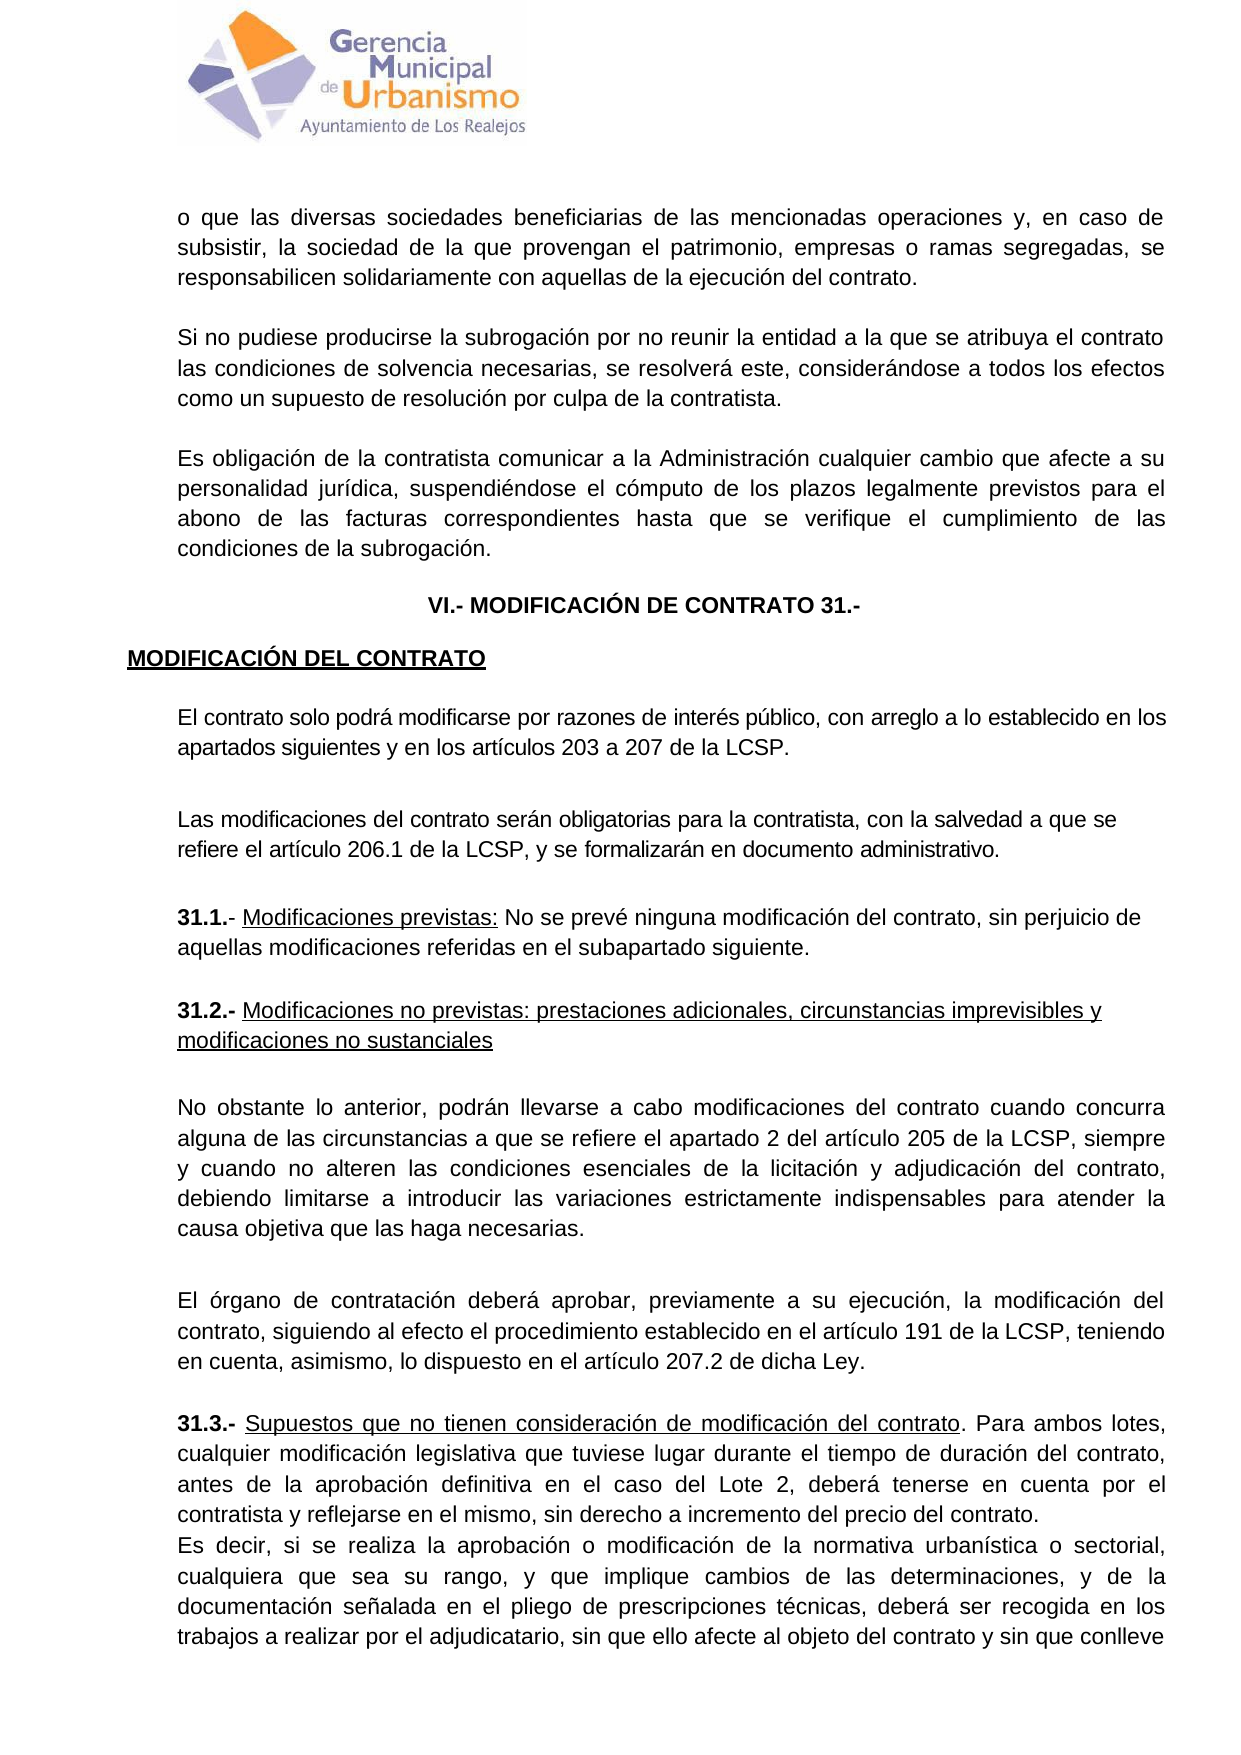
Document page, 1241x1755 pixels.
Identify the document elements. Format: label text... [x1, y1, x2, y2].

text El órgano de contratación deberá aprobar, previamente a su ejecución, la modificación del contrato, siguiendo al efecto el procedimiento establecido en el artículo 191 de la LCSP, teniendo en cuenta, asimismo, lo dispuesto en el artículo 207.2 de dicha Ley. [177, 1287, 1165, 1374]
text Es obligación de la contratista comunicar a la Administración cualquier cambio que afecte a su personalidad jurídica, suspendiéndose el cómputo de los plazos legalmente previstos para el abono de las facturas correspondientes hasta que se verifique el cumplimiento de las condiciones de la subrogación. [177, 445, 1166, 562]
text Es decir, si se realiza la aprobación o modificación de la normativa urbanística o sectorial, cualquiera que sea su rango, y que implique cambios de las determinaciones, y de la documentación señalada en el pliego de prescripciones técnicas, deberá ser recogida en los trabajos a realizar por el adjudicatario, sin que ello afecte al objeto del contrato y sin que conlleve [177, 1532, 1167, 1649]
subtitle VI.- MODIFICACIÓN DE CONTRATO 31.- MODIFICACIÓN DEL CONTRATO [127, 592, 866, 671]
text 31.1.- Modificaciones previstas: No se prevé ninguna modificación del contrato, sin perjuicio de aquellas modificaciones referidas en el subapartado siguiente. [177, 904, 1166, 960]
text 31.2.- Modificaciones no previstas: prestaciones adicionales, circunstancias imprevisibles y modificaciones no sustanciales [177, 997, 1166, 1053]
text Si no pudiese producirse la subrogación por no reunir la entidad a la que se atribuya el contrato las condiciones de solvencia necesarias, se resolverá este, considerándose a todos los efectos como un supuesto de resolución por culpa de la contratista. [177, 324, 1165, 411]
text Las modificaciones del contrato serán obligatorias para la contratista, con la salvedad a que se refiere el artículo 206.1 de la LCSP, y se formalizarán en documento administrativo. [177, 806, 1168, 863]
text No obstante lo anterior, podrán llevarse a cabo modificaciones del contrato cuando concurra alguna de las circunstancias a que se refiere el apartado 2 del artículo 205 de la LCSP, siempre y cuando no alteren las condiciones esenciales de la licitación y adjudicación del contrato, debiendo limitarse a introducir las variaciones estrictamente indispensables para atender la causa objetiva que las haga necesarias. [177, 1094, 1166, 1241]
text 31.3.- Supuestos que no tienen consideración de modificación del contrato. Para ambos lotes, cualquier modificación legislativa que tuviese lugar durante el tiempo de duración del contrato, antes de la aprobación definitiva en el caso del Lote 2, deberá tenerse en cuenta por el contratista y reflejarse en el mismo, sin derecho a incremento del precio del contrato. [177, 1410, 1166, 1527]
text El contrato solo podrá modificarse por razones de interés público, con arreglo a lo establecido en los apartados siguientes y en los artículos 203 a 207 de la LCSP. [177, 703, 1207, 760]
text o que las diversas sociedades beneficiarias de las mencionadas operaciones y, en caso de subsistir, la sociedad de la que provengan el patrimonio, empresas o ramas segregadas, se responsabilicen solidariamente con aquellas de la ejecución del contrato. [177, 203, 1165, 290]
